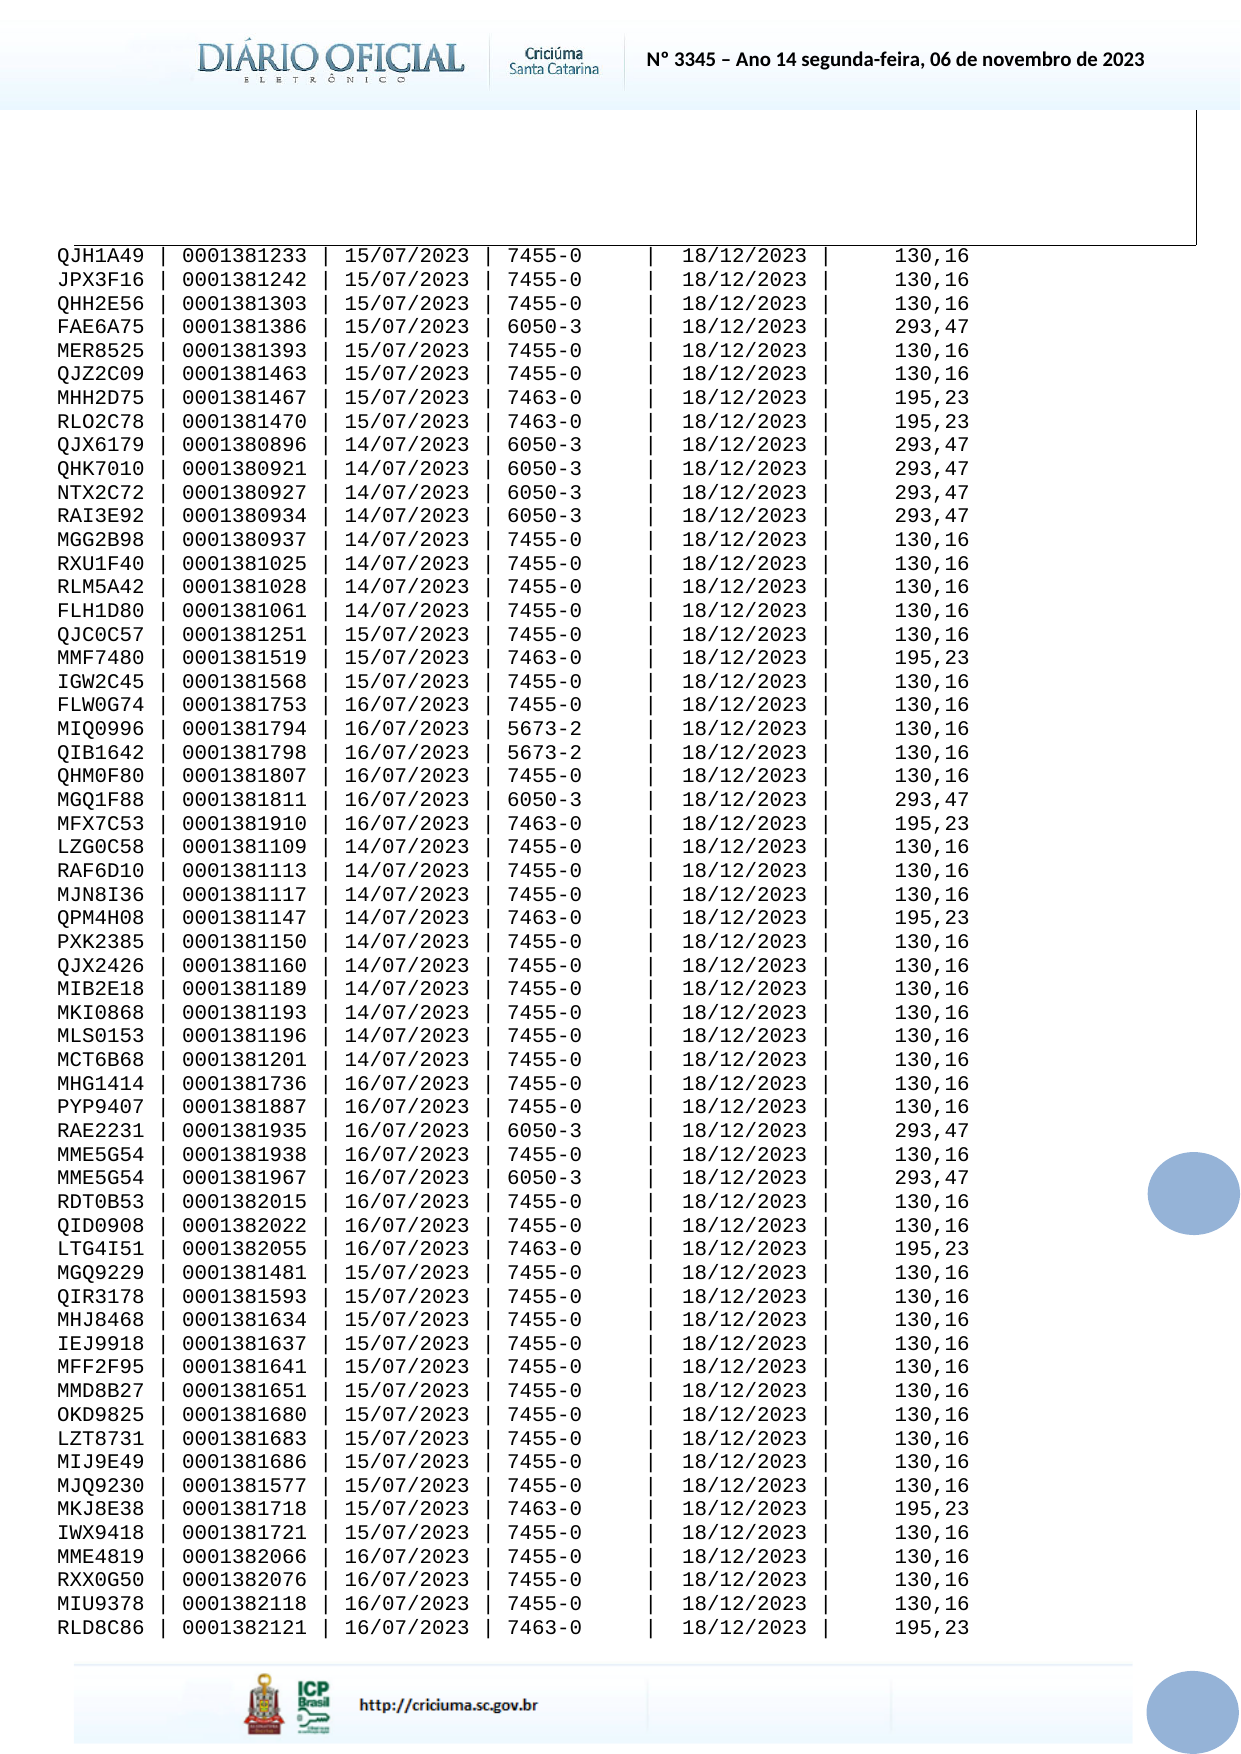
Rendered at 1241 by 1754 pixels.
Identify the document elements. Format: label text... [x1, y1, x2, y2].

text RXU1F40 | 0001381025 | 14/07/2023 | 7455-0 | 18/12/2023 | 130,16 [44, 553, 1196, 576]
text QJZ2C09 | 0001381463 | 15/07/2023 | 7455-0 | 18/12/2023 | 130,16 [44, 363, 1196, 387]
text LTG4I51 | 0001382055 | 16/07/2023 | 7463-0 | 18/12/2023 | 195,23 [44, 1238, 1196, 1262]
text RAI3E92 | 0001380934 | 14/07/2023 | 6050-3 | 18/12/2023 | 293,47 [44, 505, 1196, 529]
text MIQ0996 | 0001381794 | 16/07/2023 | 5673-2 | 18/12/2023 | 130,16 [44, 718, 1196, 742]
text FAE6A75 | 0001381386 | 15/07/2023 | 6050-3 | 18/12/2023 | 293,47 [44, 316, 1196, 340]
text MER8525 | 0001381393 | 15/07/2023 | 7455-0 | 18/12/2023 | 130,16 [44, 340, 1196, 363]
text MFF2F95 | 0001381641 | 15/07/2023 | 7455-0 | 18/12/2023 | 130,16 [44, 1357, 1196, 1380]
text QIB1642 | 0001381798 | 16/07/2023 | 5673-2 | 18/12/2023 | 130,16 [44, 742, 1196, 765]
text QPM4H08 | 0001381147 | 14/07/2023 | 7463-0 | 18/12/2023 | 195,23 [44, 907, 1196, 931]
text MJN8I36 | 0001381117 | 14/07/2023 | 7455-0 | 18/12/2023 | 130,16 [44, 884, 1196, 907]
text RAE2231 | 0001381935 | 16/07/2023 | 6050-3 | 18/12/2023 | 293,47 [44, 1120, 1196, 1144]
text QJX2426 | 0001381160 | 14/07/2023 | 7455-0 | 18/12/2023 | 130,16 [44, 954, 1196, 978]
text RDT0B53 | 0001382015 | 16/07/2023 | 7455-0 | 18/12/2023 | 130,16 [44, 1191, 1153, 1215]
text QHK7010 | 0001380921 | 14/07/2023 | 6050-3 | 18/12/2023 | 293,47 [44, 458, 1196, 482]
text MKI0868 | 0001381193 | 14/07/2023 | 7455-0 | 18/12/2023 | 130,16 [44, 1002, 1196, 1026]
text PXK2385 | 0001381150 | 14/07/2023 | 7455-0 | 18/12/2023 | 130,16 [44, 931, 1196, 954]
text RLO2C78 | 0001381470 | 15/07/2023 | 7463-0 | 18/12/2023 | 195,23 [44, 411, 1196, 434]
text RLM5A42 | 0001381028 | 14/07/2023 | 7455-0 | 18/12/2023 | 130,16 [44, 576, 1196, 600]
text QIR3178 | 0001381593 | 15/07/2023 | 7455-0 | 18/12/2023 | 130,16 [44, 1286, 1196, 1309]
text RLD8C86 | 0001382121 | 16/07/2023 | 7463-0 | 18/12/2023 | 195,23 [44, 1617, 1196, 1640]
text QHH2E56 | 0001381303 | 15/07/2023 | 7455-0 | 18/12/2023 | 130,16 [44, 292, 1196, 316]
text IWX9418 | 0001381721 | 15/07/2023 | 7455-0 | 18/12/2023 | 130,16 [44, 1522, 1196, 1546]
text IEJ9918 | 0001381637 | 15/07/2023 | 7455-0 | 18/12/2023 | 130,16 [44, 1333, 1196, 1357]
text QJC0C57 | 0001381251 | 15/07/2023 | 7455-0 | 18/12/2023 | 130,16 [44, 623, 1196, 647]
text MIJ9E49 | 0001381686 | 15/07/2023 | 7455-0 | 18/12/2023 | 130,16 [44, 1451, 1196, 1475]
text MME5G54 | 0001381938 | 16/07/2023 | 7455-0 | 18/12/2023 | 130,16 [44, 1144, 1196, 1167]
text MHH2D75 | 0001381467 | 15/07/2023 | 7463-0 | 18/12/2023 | 195,23 [44, 387, 1196, 411]
text MLS0153 | 0001381196 | 14/07/2023 | 7455-0 | 18/12/2023 | 130,16 [44, 1026, 1196, 1049]
text MGQ9229 | 0001381481 | 15/07/2023 | 7455-0 | 18/12/2023 | 130,16 [44, 1262, 1196, 1286]
text JPX3F16 | 0001381242 | 15/07/2023 | 7455-0 | 18/12/2023 | 130,16 [44, 269, 1196, 292]
text MHG1414 | 0001381736 | 16/07/2023 | 7455-0 | 18/12/2023 | 130,16 [44, 1073, 1196, 1096]
text MIU9378 | 0001382118 | 16/07/2023 | 7455-0 | 18/12/2023 | 130,16 [44, 1593, 1196, 1617]
text IGW2C45 | 0001381568 | 15/07/2023 | 7455-0 | 18/12/2023 | 130,16 [44, 671, 1196, 694]
text QJH1A49 | 0001381233 | 15/07/2023 | 7455-0 | 18/12/2023 | 130,16 [44, 245, 1196, 269]
text LZT8731 | 0001381683 | 15/07/2023 | 7455-0 | 18/12/2023 | 130,16 [44, 1427, 1196, 1451]
text MJQ9230 | 0001381577 | 15/07/2023 | 7455-0 | 18/12/2023 | 130,16 [44, 1475, 1196, 1498]
text MGQ1F88 | 0001381811 | 16/07/2023 | 6050-3 | 18/12/2023 | 293,47 [44, 789, 1196, 813]
text OKD9825 | 0001381680 | 15/07/2023 | 7455-0 | 18/12/2023 | 130,16 [44, 1404, 1196, 1427]
text MME4819 | 0001382066 | 16/07/2023 | 7455-0 | 18/12/2023 | 130,16 [44, 1546, 1196, 1569]
text QJX6179 | 0001380896 | 14/07/2023 | 6050-3 | 18/12/2023 | 293,47 [44, 434, 1196, 458]
text MMD8B27 | 0001381651 | 15/07/2023 | 7455-0 | 18/12/2023 | 130,16 [44, 1380, 1196, 1404]
text FLW0G74 | 0001381753 | 16/07/2023 | 7455-0 | 18/12/2023 | 130,16 [44, 694, 1196, 718]
text MMF7480 | 0001381519 | 15/07/2023 | 7463-0 | 18/12/2023 | 195,23 [44, 647, 1196, 671]
text LZG0C58 | 0001381109 | 14/07/2023 | 7455-0 | 18/12/2023 | 130,16 [44, 836, 1196, 860]
text QHM0F80 | 0001381807 | 16/07/2023 | 7455-0 | 18/12/2023 | 130,16 [44, 765, 1196, 789]
text MHJ8468 | 0001381634 | 15/07/2023 | 7455-0 | 18/12/2023 | 130,16 [44, 1309, 1196, 1333]
text MFX7C53 | 0001381910 | 16/07/2023 | 7463-0 | 18/12/2023 | 195,23 [44, 813, 1196, 836]
text NTX2C72 | 0001380927 | 14/07/2023 | 6050-3 | 18/12/2023 | 293,47 [44, 482, 1196, 505]
text MCT6B68 | 0001381201 | 14/07/2023 | 7455-0 | 18/12/2023 | 130,16 [44, 1049, 1196, 1073]
text MKJ8E38 | 0001381718 | 15/07/2023 | 7463-0 | 18/12/2023 | 195,23 [44, 1498, 1196, 1522]
text MGG2B98 | 0001380937 | 14/07/2023 | 7455-0 | 18/12/2023 | 130,16 [44, 529, 1196, 553]
text PYP9407 | 0001381887 | 16/07/2023 | 7455-0 | 18/12/2023 | 130,16 [44, 1096, 1196, 1120]
text QID0908 | 0001382022 | 16/07/2023 | 7455-0 | 18/12/2023 | 130,16 [44, 1215, 1196, 1238]
text MME5G54 | 0001381967 | 16/07/2023 | 6050-3 | 18/12/2023 | 293,47 [44, 1167, 1157, 1191]
text MIB2E18 | 0001381189 | 14/07/2023 | 7455-0 | 18/12/2023 | 130,16 [44, 978, 1196, 1002]
text FLH1D80 | 0001381061 | 14/07/2023 | 7455-0 | 18/12/2023 | 130,16 [44, 600, 1196, 623]
text RAF6D10 | 0001381113 | 14/07/2023 | 7455-0 | 18/12/2023 | 130,16 [44, 860, 1196, 884]
text RXX0G50 | 0001382076 | 16/07/2023 | 7455-0 | 18/12/2023 | 130,16 [44, 1569, 1196, 1593]
